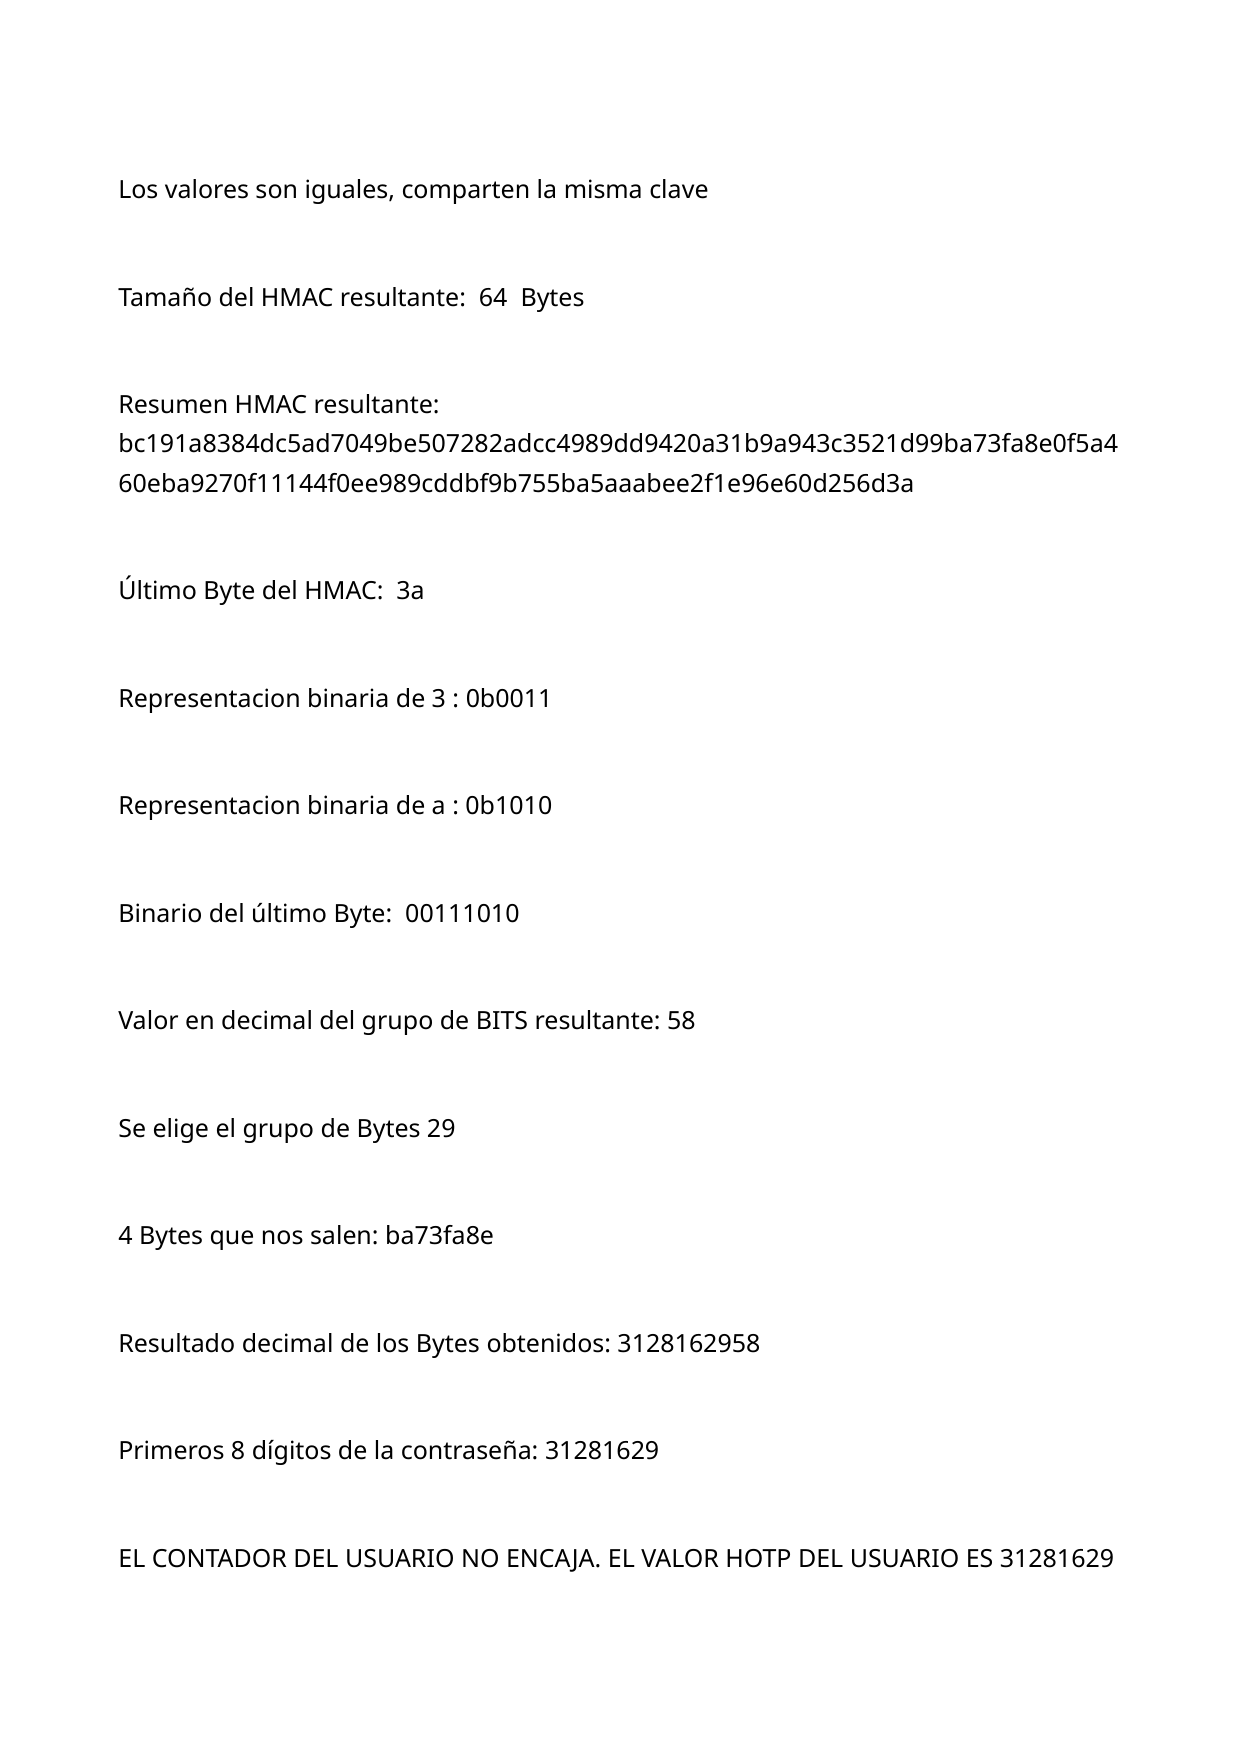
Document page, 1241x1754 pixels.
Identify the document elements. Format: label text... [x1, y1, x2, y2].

text Se elige el grupo de Bytes 29 [118, 1110, 1122, 1144]
text Representacion binaria de 3 : 0b0011 [118, 680, 1122, 714]
text Los valores son iguales, comparten la misma clave [118, 172, 1122, 206]
text Resultado decimal de los Bytes obtenidos: 3128162958 [118, 1325, 1122, 1359]
text Primeros 8 dígitos de la contraseña: 31281629 [118, 1433, 1122, 1467]
text Tamaño del HMAC resultante: 64 Bytes [118, 279, 1122, 313]
text Resumen HMAC resultante: bc191a8384dc5ad7049be507282adcc4989dd9420a31b9a943c3521d99ba73fa8e0f5a460eba9270f11144f0ee989cddbf9b755ba5aaabee2f1e96e60d256d3a [118, 387, 1122, 499]
text Último Byte del HMAC: 3a [118, 573, 1122, 607]
text Valor en decimal del grupo de BITS resultante: 58 [118, 1003, 1122, 1037]
text EL CONTADOR DEL USUARIO NO ENCAJA. EL VALOR HOTP DEL USUARIO ES 31281629 [118, 1540, 1122, 1574]
text Binario del último Byte: 00111010 [118, 895, 1122, 929]
text 4 Bytes que nos salen: ba73fa8e [118, 1218, 1122, 1252]
text Representacion binaria de a : 0b1010 [118, 788, 1122, 822]
